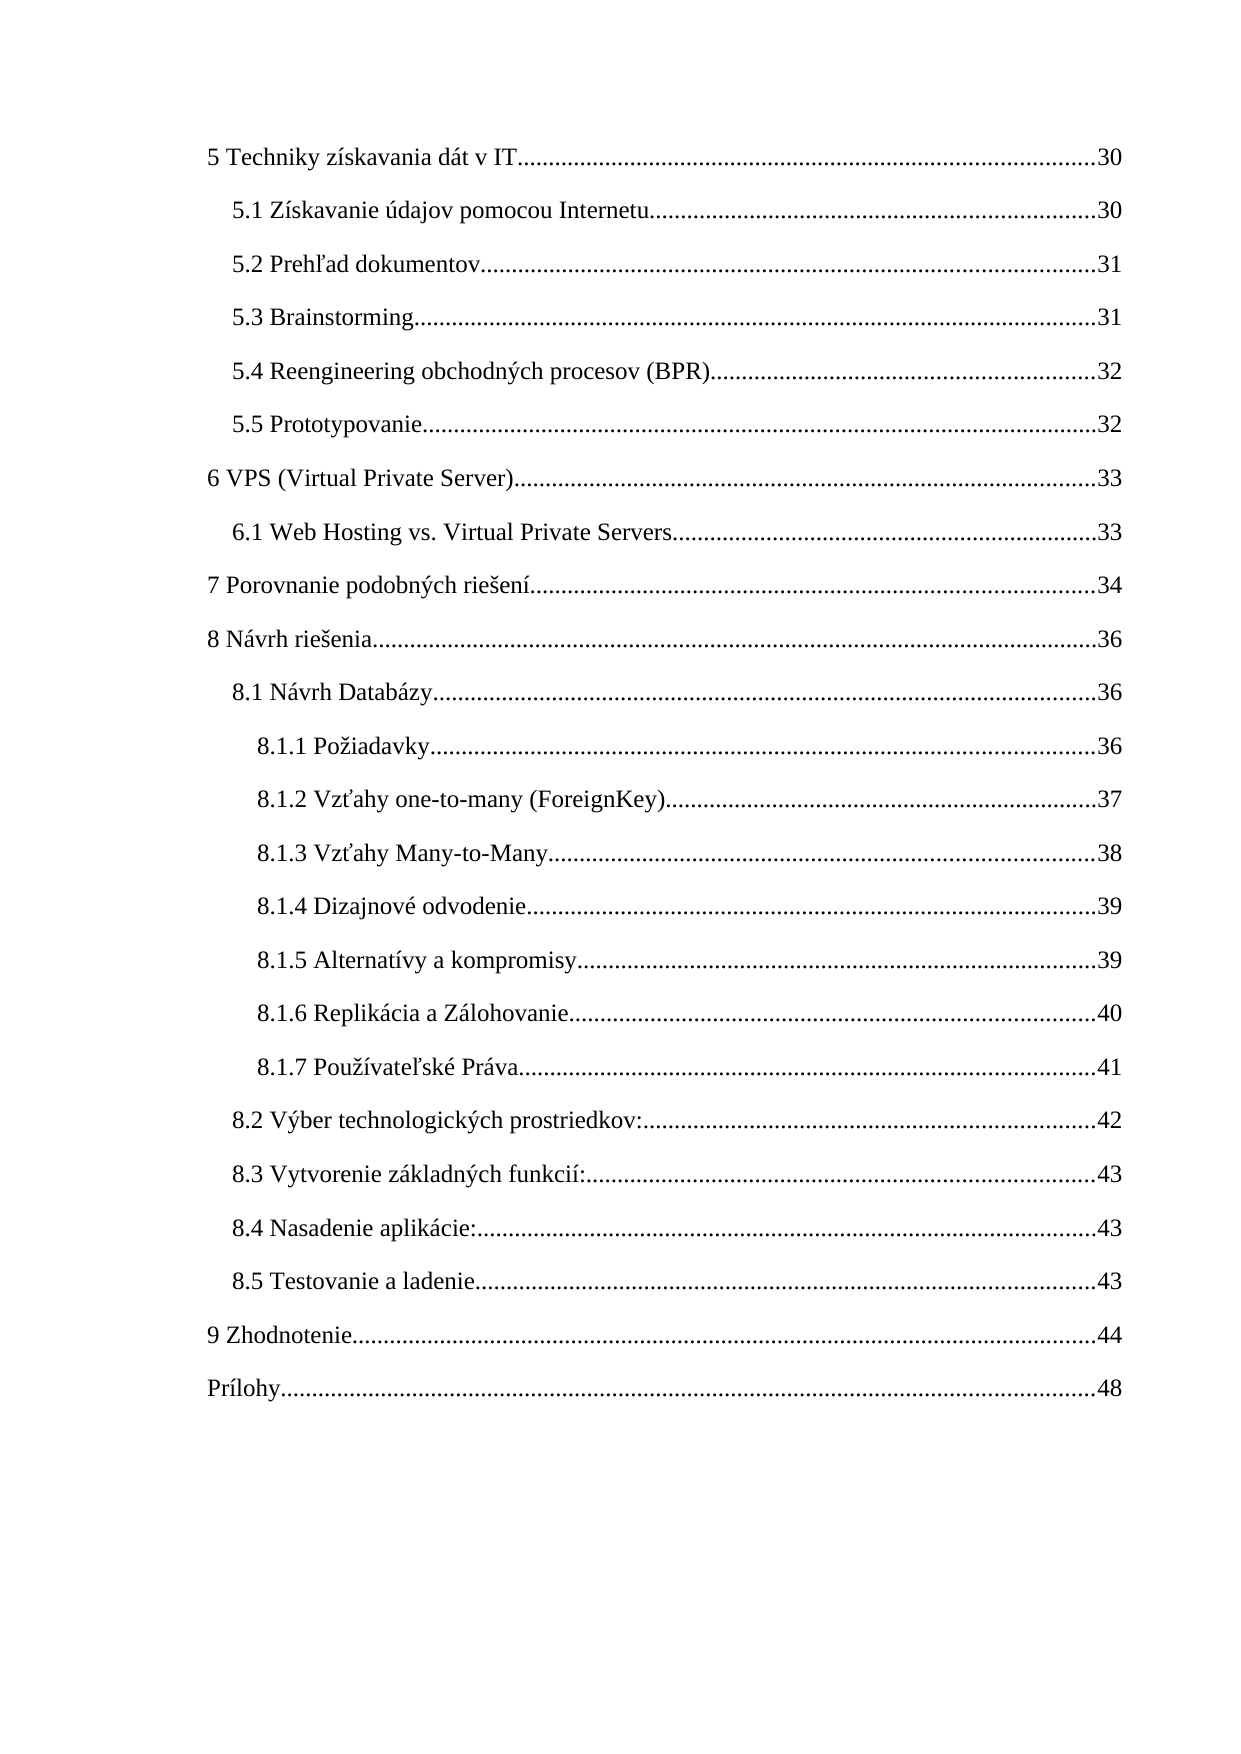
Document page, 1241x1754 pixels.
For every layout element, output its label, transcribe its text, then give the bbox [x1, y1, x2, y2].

text 9 Zhodnotenie 44 [177, 1320, 1122, 1348]
text 8.2 Výber technologických prostriedkov: 42 [202, 1106, 1122, 1134]
text 8.1.6 Replikácia a Zálohovanie 40 [227, 998, 1122, 1027]
text 5.4 Reengineering obchodných procesov (BPR) 32 [202, 356, 1122, 385]
text 8.3 Vytvorenie základných funkcií: 43 [202, 1159, 1122, 1188]
text 8.1.3 Vzťahy Many-to-Many 38 [227, 838, 1122, 867]
text 8 Návrh riešenia 36 [177, 624, 1122, 652]
text 8.1.2 Vzťahy one-to-many (ForeignKey) 37 [227, 784, 1122, 813]
text 5 Techniky získavania dát v IT 30 [177, 142, 1122, 171]
text 6.1 Web Hosting vs. Virtual Private Servers 33 [202, 517, 1122, 545]
text 8.1 Návrh Databázy 36 [202, 677, 1122, 706]
text 6 VPS (Virtual Private Server) 33 [177, 463, 1122, 492]
text 8.1.7 Používateľské Práva 41 [227, 1052, 1122, 1081]
text 5.2 Prehľad dokumentov 31 [202, 249, 1122, 278]
text 5.3 Brainstorming 31 [202, 302, 1122, 331]
text 8.1.1 Požiadavky 36 [227, 731, 1122, 759]
text 8.1.4 Dizajnové odvodenie 39 [227, 891, 1122, 920]
text 8.4 Nasadenie aplikácie: 43 [202, 1213, 1122, 1241]
text Prílohy 48 [177, 1373, 1122, 1402]
text 5.1 Získavanie údajov pomocou Internetu 30 [202, 195, 1122, 224]
text 5.5 Prototypovanie 32 [202, 409, 1122, 438]
text 8.5 Testovanie a ladenie 43 [202, 1266, 1122, 1295]
text 7 Porovnanie podobných riešení 34 [177, 570, 1122, 599]
text 8.1.5 Alternatívy a kompromisy 39 [227, 945, 1122, 974]
